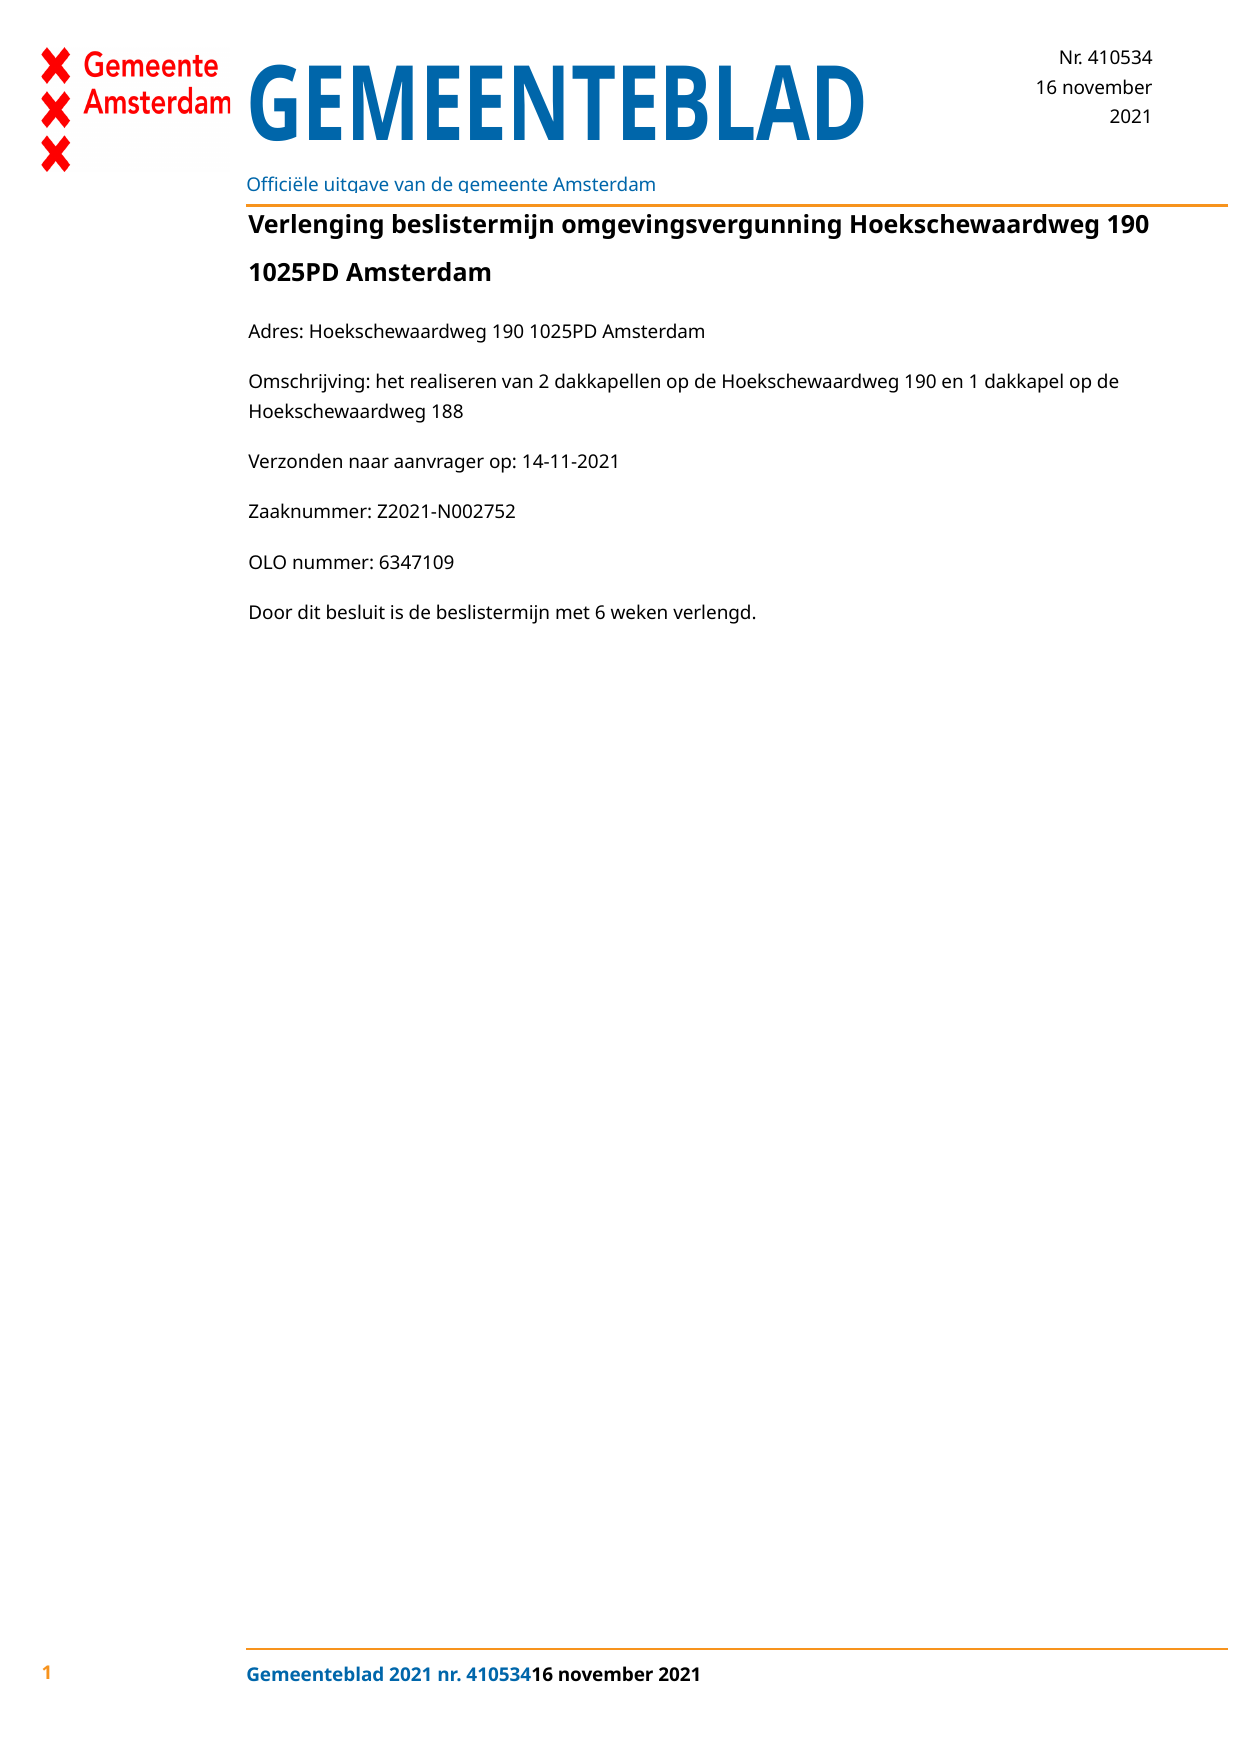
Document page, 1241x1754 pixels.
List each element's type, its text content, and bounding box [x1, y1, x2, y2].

text Verlenging beslistermijn omgevingsvergunning Hoekschewaardweg 190 1025PD Amsterdam [248, 207, 1152, 288]
text Door dit besluit is de beslistermijn met 6 weken verlengd. [248, 599, 1152, 625]
picture [41, 47, 231, 172]
text Omschrijving: het realiseren van 2 dakkapellen op de Hoekschewaardweg 190 en 1 dakkapel op de Hoekschewaardweg 188 [248, 368, 1152, 424]
text Zaaknummer: Z2021-N002752 [248, 499, 1152, 524]
text OLO nummer: 6347109 [248, 549, 1152, 575]
text Adres: Hoekschewaardweg 190 1025PD Amsterdam [248, 318, 1152, 344]
text Verzonden naar aanvrager op: 14-11-2021 [248, 448, 1152, 474]
